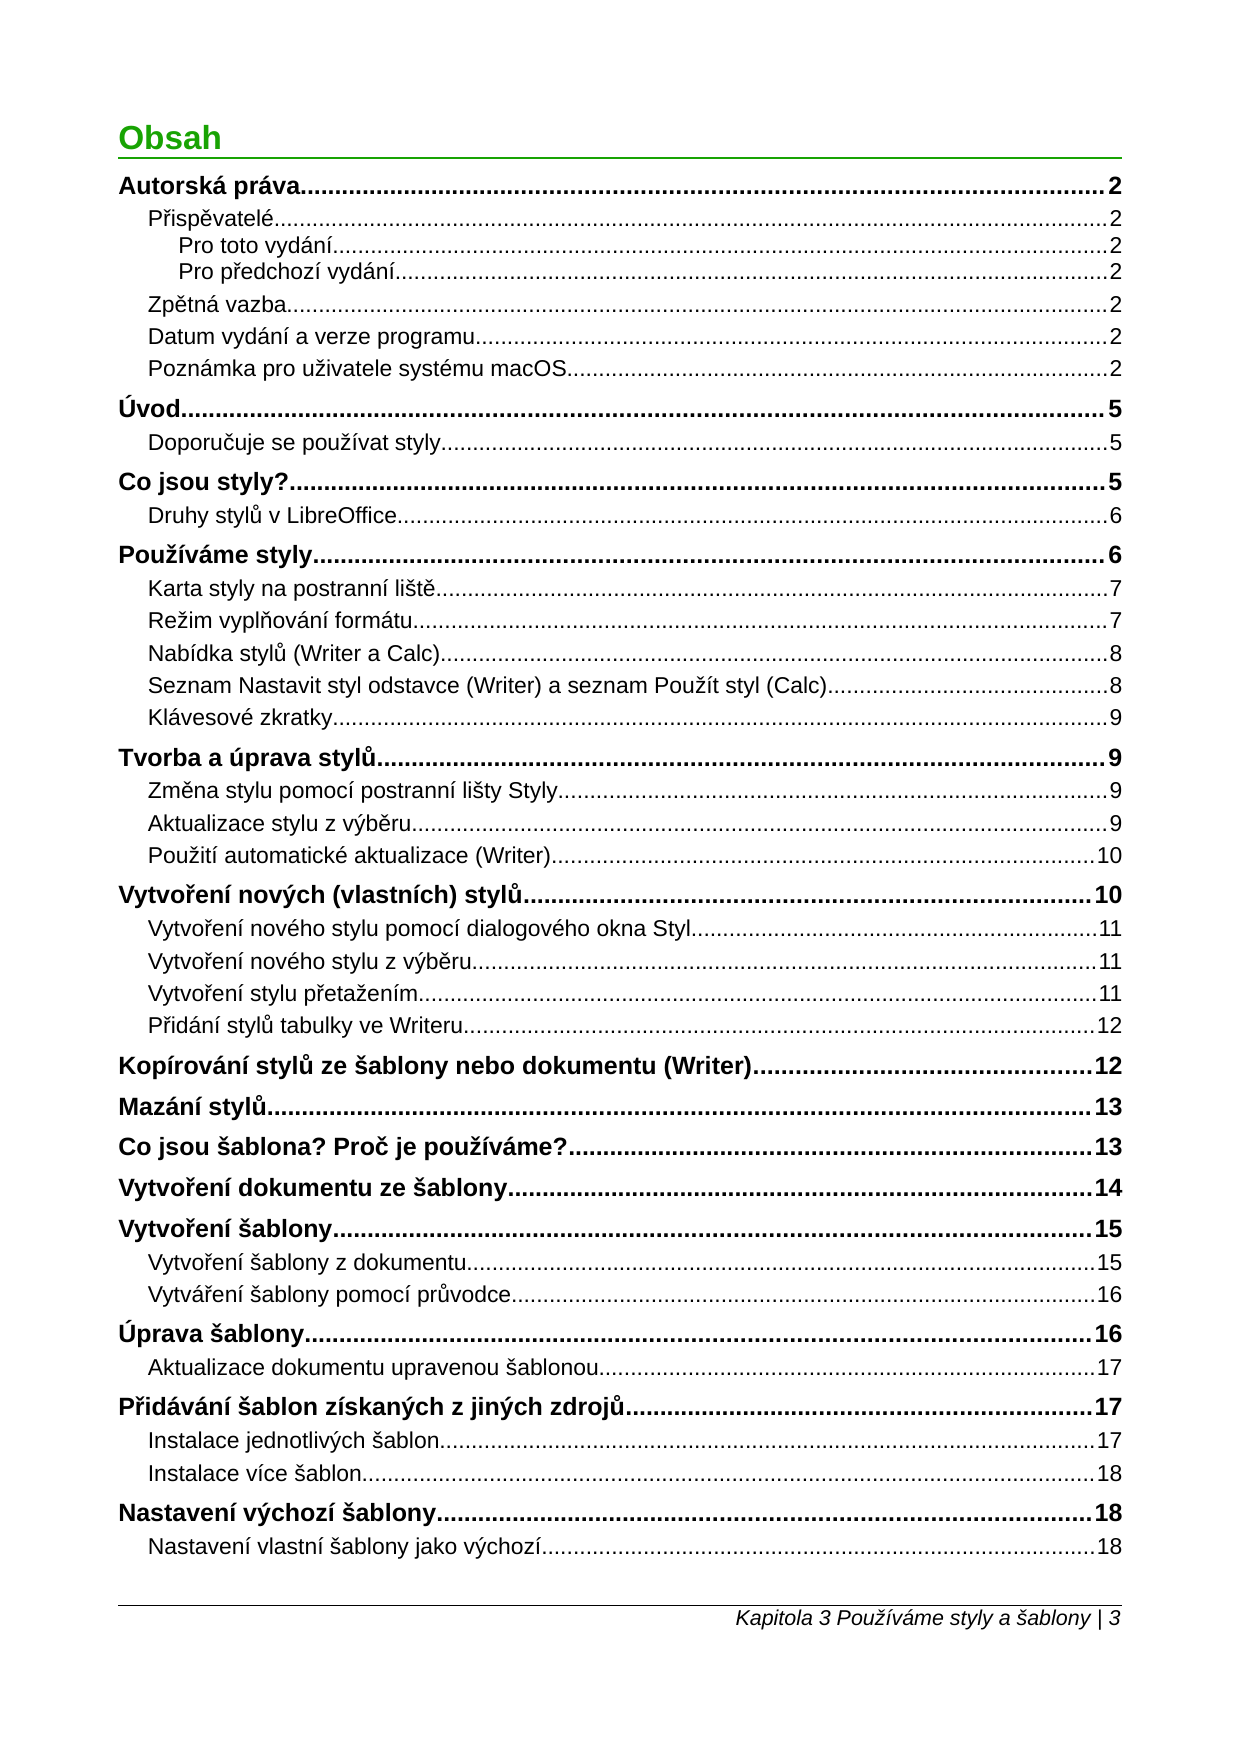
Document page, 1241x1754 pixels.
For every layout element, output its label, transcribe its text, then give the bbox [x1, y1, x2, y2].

text Kopírování stylů ze šablony nebo dokumentu (Writer) 12 [118, 1051, 1122, 1079]
text Tvorba a úprava stylů 9 [118, 743, 1122, 771]
text Přispěvatelé 2 [148, 205, 1122, 232]
text Vytvoření šablony z dokumentu 15 [148, 1248, 1122, 1275]
text Nabídka stylů (Writer a Calc) 8 [148, 639, 1122, 666]
text Zpětná vazba 2 [148, 291, 1122, 317]
text Přidávání šablon získaných z jiných zdrojů 17 [118, 1392, 1122, 1421]
text Instalace jednotlivých šablon 17 [148, 1427, 1122, 1453]
text Vytváření šablony pomocí průvodce 16 [148, 1281, 1122, 1307]
text Vytvoření stylu přetažením 11 [148, 980, 1122, 1006]
text Režim vyplňování formátu 7 [148, 607, 1122, 633]
text Vytvoření nového stylu z výběru 11 [148, 948, 1122, 974]
text Druhy stylů v LibreOffice 6 [148, 502, 1122, 528]
text Vytvoření nového stylu pomocí dialogového okna Styl 11 [148, 915, 1122, 942]
text Seznam Nastavit styl odstavce (Writer) a seznam Použít styl (Calc) 8 [148, 672, 1122, 698]
text Nastavení vlastní šablony jako výchozí 18 [148, 1533, 1122, 1559]
text Přidání stylů tabulky ve Writeru 12 [148, 1012, 1122, 1039]
text Mazání stylů 13 [118, 1092, 1122, 1120]
text Poznámka pro uživatele systému macOS 2 [148, 355, 1122, 382]
text Klávesové zkratky 9 [148, 704, 1122, 731]
text Aktualizace dokumentu upravenou šablonou 17 [148, 1354, 1122, 1380]
text Instalace více šablon 18 [148, 1459, 1122, 1486]
text Pro předchozí vydání 2 [178, 258, 1122, 284]
text Nastavení výchozí šablony 18 [118, 1498, 1122, 1527]
text Vytvoření dokumentu ze šablony 14 [118, 1173, 1122, 1202]
text Karta styly na postranní liště 7 [148, 575, 1122, 601]
subtitle Obsah [118, 118, 1122, 157]
text Pro toto vydání 2 [178, 232, 1122, 258]
text Vytvoření šablony 15 [118, 1214, 1122, 1242]
text Změna stylu pomocí postranní lišty Styly 9 [148, 777, 1122, 804]
text Aktualizace stylu z výběru 9 [148, 810, 1122, 836]
text Co jsou styly? 5 [118, 467, 1122, 496]
text Úprava šablony 16 [118, 1319, 1122, 1348]
text Datum vydání a verze programu 2 [148, 323, 1122, 349]
text Použití automatické aktualizace (Writer) 10 [148, 842, 1122, 868]
text Doporučuje se používat styly 5 [148, 428, 1122, 455]
text Používáme styly 6 [118, 540, 1122, 569]
text Úvod 5 [118, 394, 1122, 422]
text Vytvoření nových (vlastních) stylů 10 [118, 881, 1122, 909]
text Co jsou šablona? Proč je používáme? 13 [118, 1132, 1122, 1161]
text Autorská práva 2 [118, 171, 1122, 199]
